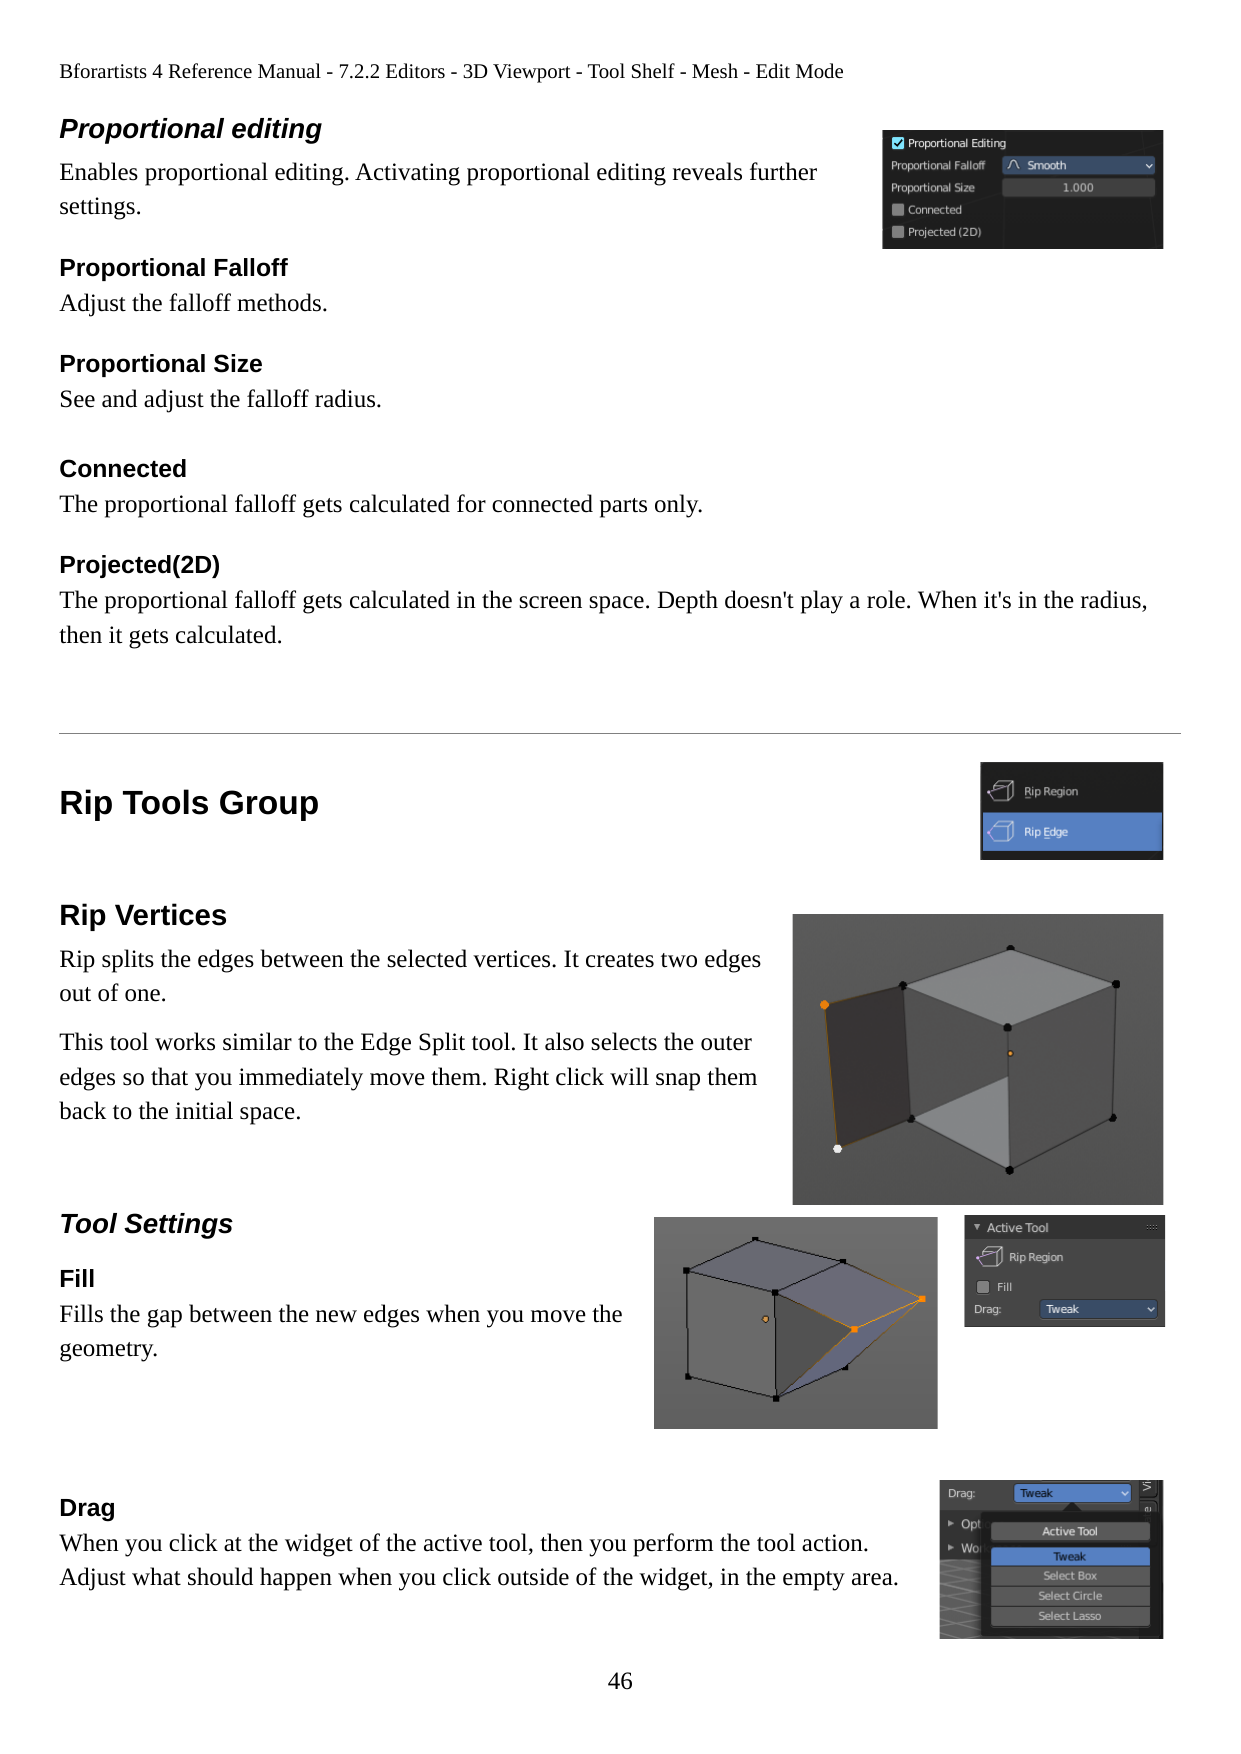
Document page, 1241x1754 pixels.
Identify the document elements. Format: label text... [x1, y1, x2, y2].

subtitle [1164, 783, 1181, 822]
text Rip splits the edges between the selected vertices. It creates two edges out of one. [59, 944, 792, 1007]
text Fills the gap between the new edges when you move the geometry. [59, 1299, 654, 1362]
text This tool works similar to the Edge Split tool. It also selects the outer edges so that you immediately move them. Right click will snap them back to the initial space. [59, 1027, 792, 1125]
text The proportional falloff gets calculated in the screen space. Depth doesn't play a role. When it's in the radius, then it gets calculated. [59, 585, 1181, 648]
text The proportional falloff gets calculated for connected parts only. [59, 489, 1181, 518]
subtitle [1164, 1493, 1181, 1521]
picture [964, 1215, 1166, 1327]
text [938, 1299, 1181, 1362]
subtitle [938, 1264, 964, 1292]
picture [939, 1480, 1164, 1639]
picture [882, 130, 1164, 249]
text Adjust the falloff methods. [59, 288, 1181, 317]
subtitle Proportional editing [59, 113, 1181, 144]
picture [980, 762, 1164, 860]
subtitle [1166, 1264, 1181, 1292]
subtitle Connected [59, 454, 1181, 483]
picture [792, 914, 1164, 1205]
subtitle Drag [59, 1493, 939, 1521]
subtitle Proportional Falloff [59, 253, 1181, 282]
subtitle Projected(2D) [59, 551, 1181, 579]
text When you click at the widget of the active tool, then you perform the tool action. Adjust what should happen when you click outside of the widget, in the empty area. [59, 1528, 939, 1591]
text Enables proportional editing. Activating proportional editing reveals further settings. [59, 157, 882, 220]
picture [654, 1217, 938, 1429]
subtitle Tool Settings [59, 1207, 1181, 1239]
text See and adjust the falloff radius. [59, 384, 1181, 413]
subtitle Rip Tools Group [59, 783, 980, 822]
subtitle Fill [59, 1264, 654, 1292]
subtitle Rip Vertices [59, 898, 1181, 931]
subtitle Proportional Size [59, 349, 1181, 378]
